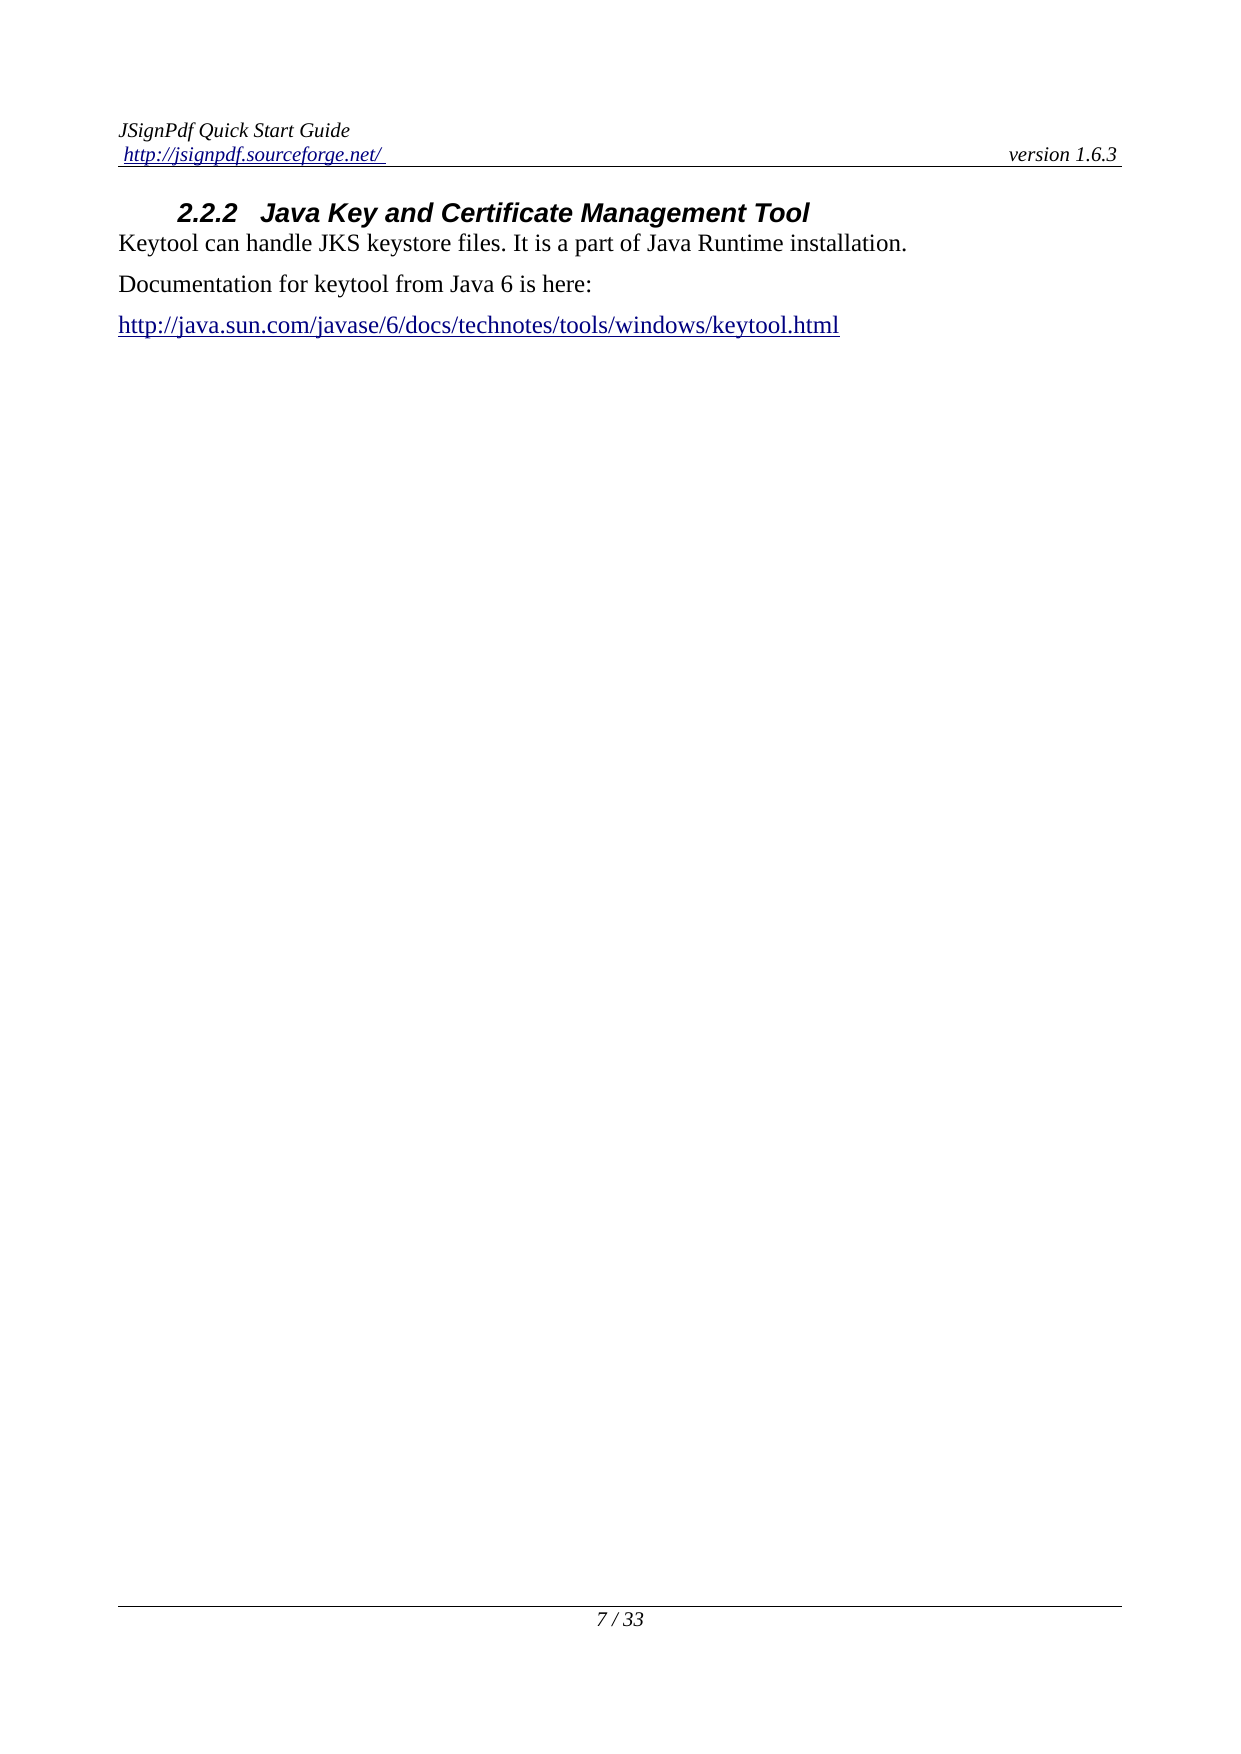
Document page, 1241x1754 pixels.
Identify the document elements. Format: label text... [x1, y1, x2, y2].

text Documentation for keytool from Java 6 is here: [118, 269, 1122, 298]
subtitle Java Key and Certificate Management Tool [177, 197, 1122, 228]
text http://java.sun.com/javase/6/docs/technotes/tools/windows/keytool.html [118, 311, 1122, 339]
text Keytool can handle JKS keystore files. It is a part of Java Runtime installation. [118, 228, 1122, 257]
